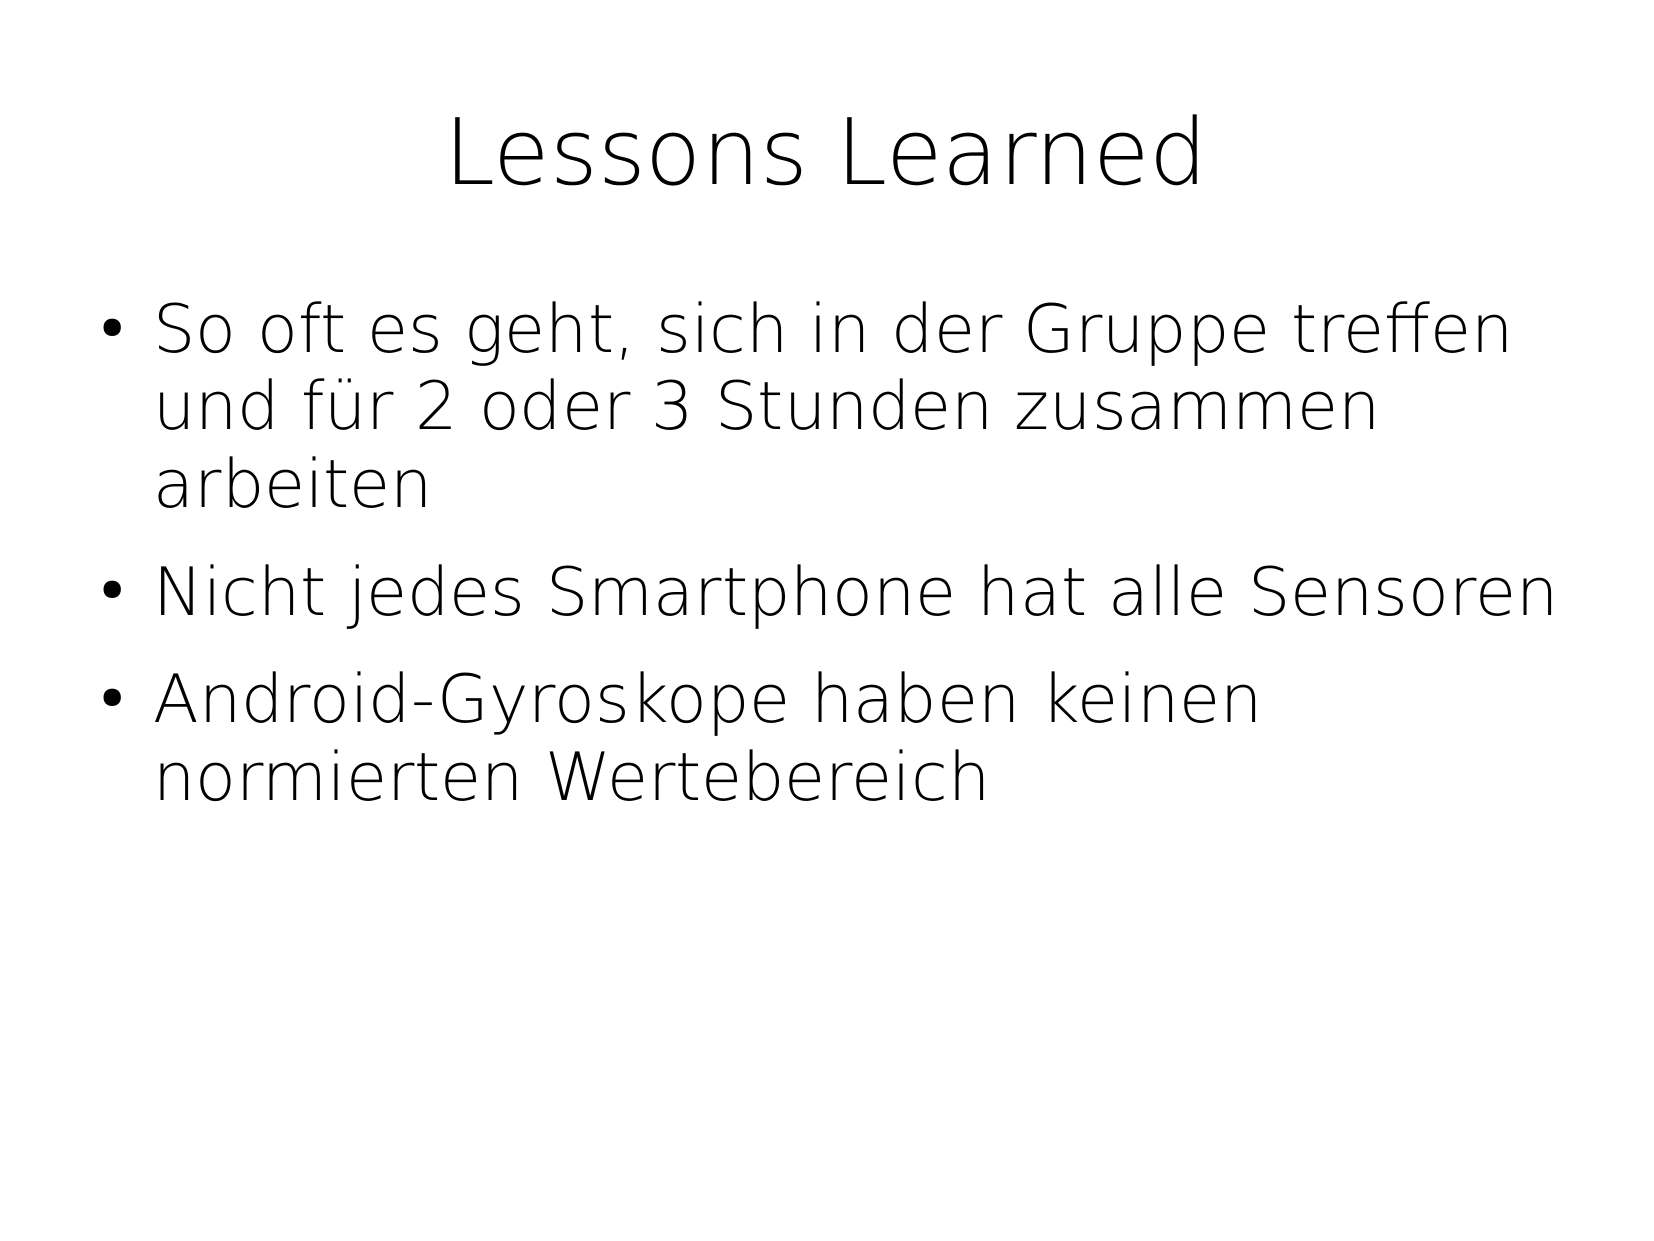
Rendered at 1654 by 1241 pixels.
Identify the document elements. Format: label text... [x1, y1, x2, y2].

list So oft es geht, sich in der Gruppe treffen und für 2 oder 3 Stunden zusammen arbeiten Nicht jedes Smartphone hat alle Sensoren Android-Gyroskope haben keinen normierten Wertebereich [82, 290, 1571, 1010]
title Lessons Learned [82, 49, 1571, 257]
